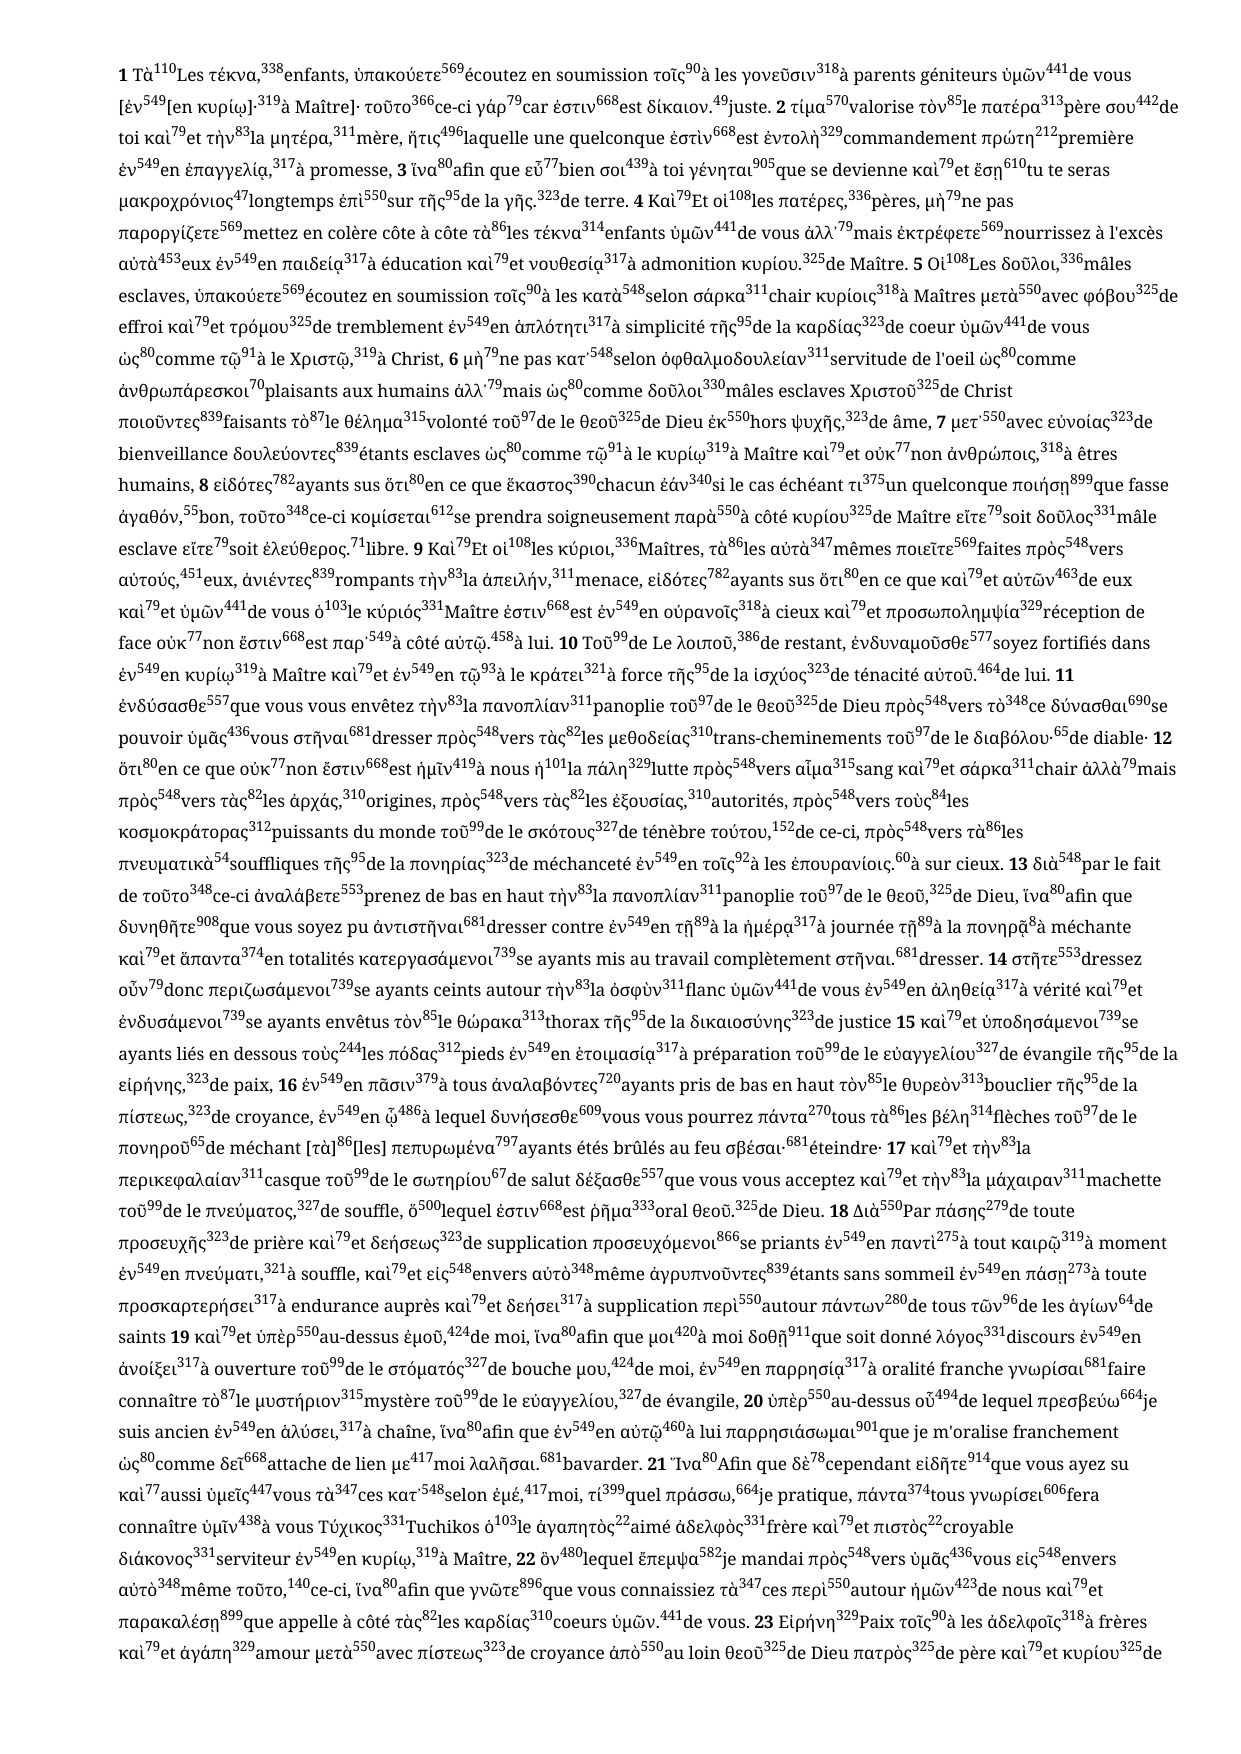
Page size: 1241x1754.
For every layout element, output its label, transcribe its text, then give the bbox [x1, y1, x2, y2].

text 1 Τὰ110Les τέκνα,338enfants, ὑπακούετε569écoutez en soumission τοῖς90à les γονεῦσιν318à parents géniteurs ὑμῶν441de vous [ἐν549[en κυρίῳ]·319à Maître]· τοῦτο366ce-ci γάρ79car ἐστιν668est δίκαιον.49juste. 2 τίμα570valorise τὸν85le πατέρα313père σου442de toi καὶ79et τὴν83la μητέρα,311mère, ἥτις496laquelle une quelconque ἐστὶν668est ἐντολὴ329commandement πρώτη212première ἐν549en ἐπαγγελίᾳ,317à promesse, 3 ἵνα80afin que εὖ77bien σοι439à toi γένηται905que se devienne καὶ79et ἔσῃ610tu te seras μακροχρόνιος47longtemps ἐπὶ550sur τῆς95de la γῆς.323de terre. 4 Καὶ79Et οἱ108les πατέρες,336pères, μὴ79ne pas παροργίζετε569mettez en colère côte à côte τὰ86les τέκνα314enfants ὑμῶν441de vous ἀλλ᾽79mais ἐκτρέφετε569nourrissez à l'excès αὐτὰ453eux ἐν549en παιδείᾳ317à éducation καὶ79et νουθεσίᾳ317à admonition κυρίου.325de Maître. 5 Οἱ108Les δοῦλοι,336mâles esclaves, ὑπακούετε569écoutez en soumission τοῖς90à les κατὰ548selon σάρκα311chair κυρίοις318à Maîtres μετὰ550avec φόβου325de effroi καὶ79et τρόμου325de tremblement ἐν549en ἁπλότητι317à simplicité τῆς95de la καρδίας323de coeur ὑμῶν441de vous ὡς80comme τῷ91à le Χριστῷ,319à Christ, 6 μὴ79ne pas κατ᾽548selon ὀφθαλμοδουλείαν311servitude de l'oeil ὡς80comme ἀνθρωπάρεσκοι70plaisants aux humains ἀλλ᾽79mais ὡς80comme δοῦλοι330mâles esclaves Χριστοῦ325de Christ ποιοῦντες839faisants τὸ87le θέλημα315volonté τοῦ97de le θεοῦ325de Dieu ἐκ550hors ψυχῆς,323de âme, 7 μετ᾽550avec εὐνοίας323de bienveillance δουλεύοντες839étants esclaves ὡς80comme τῷ91à le κυρίῳ319à Maître καὶ79et οὐκ77non ἀνθρώποις,318à êtres humains, 8 εἰδότες782ayants sus ὅτι80en ce que ἕκαστος390chacun ἐάν340si le cas échéant τι375un quelconque ποιήσῃ899que fasse ἀγαθόν,55bon, τοῦτο348ce-ci κομίσεται612se prendra soigneusement παρὰ550à côté κυρίου325de Maître εἴτε79soit δοῦλος331mâle esclave εἴτε79soit ἐλεύθερος.71libre. 9 Καὶ79Et οἱ108les κύριοι,336Maîtres, τὰ86les αὐτὰ347mêmes ποιεῖτε569faites πρὸς548vers αὐτούς,451eux, ἀνιέντες839rompants τὴν83la ἀπειλήν,311menace, εἰδότες782ayants sus ὅτι80en ce que καὶ79et αὐτῶν463de eux καὶ79et ὑμῶν441de vous ὁ103le κύριός331Maître ἐστιν668est ἐν549en οὐρανοῖς318à cieux καὶ79et προσωπολημψία329réception de face οὐκ77non ἔστιν668est παρ᾽549à côté αὐτῷ.458à lui. 10 Τοῦ99de Le λοιποῦ,386de restant, ἐνδυναμοῦσθε577soyez fortifiés dans ἐν549en κυρίῳ319à Maître καὶ79et ἐν549en τῷ93à le κράτει321à force τῆς95de la ἰσχύος323de ténacité αὐτοῦ.464de lui. 11 ἐνδύσασθε557que vous vous envêtez τὴν83la πανοπλίαν311panoplie τοῦ97de le θεοῦ325de Dieu πρὸς548vers τὸ348ce δύνασθαι690se pouvoir ὑμᾶς436vous στῆναι681dresser πρὸς548vers τὰς82les μεθοδείας310trans-cheminements τοῦ97de le διαβόλου·65de diable· 12 ὅτι80en ce que οὐκ77non ἔστιν668est ἡμῖν419à nous ἡ101la πάλη329lutte πρὸς548vers αἷμα315sang καὶ79et σάρκα311chair ἀλλὰ79mais πρὸς548vers τὰς82les ἀρχάς,310origines, πρὸς548vers τὰς82les ἐξουσίας,310autorités, πρὸς548vers τοὺς84les κοσμοκράτορας312puissants du monde τοῦ99de le σκότους327de ténèbre τούτου,152de ce-ci, πρὸς548vers τὰ86les πνευματικὰ54souffliques τῆς95de la πονηρίας323de méchanceté ἐν549en τοῖς92à les ἐπουρανίοις.60à sur cieux. 13 διὰ548par le fait de τοῦτο348ce-ci ἀναλάβετε553prenez de bas en haut τὴν83la πανοπλίαν311panoplie τοῦ97de le θεοῦ,325de Dieu, ἵνα80afin que δυνηθῆτε908que vous soyez pu ἀντιστῆναι681dresser contre ἐν549en τῇ89à la ἡμέρᾳ317à journée τῇ89à la πονηρᾷ8à méchante καὶ79et ἅπαντα374en totalités κατεργασάμενοι739se ayants mis au travail complètement στῆναι.681dresser. 14 στῆτε553dressez οὖν79donc περιζωσάμενοι739se ayants ceints autour τὴν83la ὀσφὺν311flanc ὑμῶν441de vous ἐν549en ἀληθείᾳ317à vérité καὶ79et ἐνδυσάμενοι739se ayants envêtus τὸν85le θώρακα313thorax τῆς95de la δικαιοσύνης323de justice 15 καὶ79et ὑποδησάμενοι739se ayants liés en dessous τοὺς244les πόδας312pieds ἐν549en ἑτοιμασίᾳ317à préparation τοῦ99de le εὐαγγελίου327de évangile τῆς95de la εἰρήνης,323de paix, 16 ἐν549en πᾶσιν379à tous ἀναλαβόντες720ayants pris de bas en haut τὸν85le θυρεὸν313bouclier τῆς95de la πίστεως,323de croyance, ἐν549en ᾧ486à lequel δυνήσεσθε609vous vous pourrez πάντα270tous τὰ86les βέλη314flèches τοῦ97de le πονηροῦ65de méchant [τὰ]86[les] πεπυρωμένα797ayants étés brûlés au feu σβέσαι·681éteindre· 17 καὶ79et τὴν83la περικεφαλαίαν311casque τοῦ99de le σωτηρίου67de salut δέξασθε557que vous vous acceptez καὶ79et τὴν83la μάχαιραν311machette τοῦ99de le πνεύματος,327de souffle, ὅ500lequel ἐστιν668est ῥῆμα333oral θεοῦ.325de Dieu. 18 Διὰ550Par πάσης279de toute προσευχῆς323de prière καὶ79et δεήσεως323de supplication προσευχόμενοι866se priants ἐν549en παντὶ275à tout καιρῷ319à moment ἐν549en πνεύματι,321à souffle, καὶ79et εἰς548envers αὐτὸ348même ἀγρυπνοῦντες839étants sans sommeil ἐν549en πάσῃ273à toute προσκαρτερήσει317à endurance auprès καὶ79et δεήσει317à supplication περὶ550autour πάντων280de tous τῶν96de les ἁγίων64de saints 19 καὶ79et ὑπὲρ550au-dessus ἐμοῦ,424de moi, ἵνα80afin que μοι420à moi δοθῇ911que soit donné λόγος331discours ἐν549en ἀνοίξει317à ouverture τοῦ99de le στόματός327de bouche μου,424de moi, ἐν549en παρρησίᾳ317à oralité franche γνωρίσαι681faire connaître τὸ87le μυστήριον315mystère τοῦ99de le εὐαγγελίου,327de évangile, 20 ὑπὲρ550au-dessus οὗ494de lequel πρεσβεύω664je suis ancien ἐν549en ἁλύσει,317à chaîne, ἵνα80afin que ἐν549en αὐτῷ460à lui παρρησιάσωμαι901que je m'oralise franchement ὡς80comme δεῖ668attache de lien με417moi λαλῆσαι.681bavarder. 21 Ἵνα80Afin que δὲ78cependant εἰδῆτε914que vous ayez su καὶ77aussi ὑμεῖς447vous τὰ347ces κατ᾽548selon ἐμέ,417moi, τί399quel πράσσω,664je pratique, πάντα374tous γνωρίσει606fera connaître ὑμῖν438à vous Τύχικος331Tuchikos ὁ103le ἀγαπητὸς22aimé ἀδελφὸς331frère καὶ79et πιστὸς22croyable διάκονος331serviteur ἐν549en κυρίῳ,319à Maître, 22 ὃν480lequel ἔπεμψα582je mandai πρὸς548vers ὑμᾶς436vous εἰς548envers αὐτὸ348même τοῦτο,140ce-ci, ἵνα80afin que γνῶτε896que vous connaissiez τὰ347ces περὶ550autour ἡμῶν423de nous καὶ79et παρακαλέσῃ899que appelle à côté τὰς82les καρδίας310coeurs ὑμῶν.441de vous. 23 Εἰρήνη329Paix τοῖς90à les ἀδελφοῖς318à frères καὶ79et ἀγάπη329amour μετὰ550avec πίστεως323de croyance ἀπὸ550au loin θεοῦ325de Dieu πατρὸς325de père καὶ79et κυρίου325de Maître Ἰησοῦ325de Iésous Χριστοῦ.325de Christ. 24 ἡ101la χάρις329grâce μετὰ550avec πάντων383de tous τῶν357de ceux ἀγαπώντων833de aimants τὸν85le κύριον313Maître ἡμῶν423de nous Ἰησοῦν313Iésous Χριστὸν313Christ ἐν549en ἀφθαρσίᾳ.317à incorruptibilité. [118, 59, 1181, 1665]
